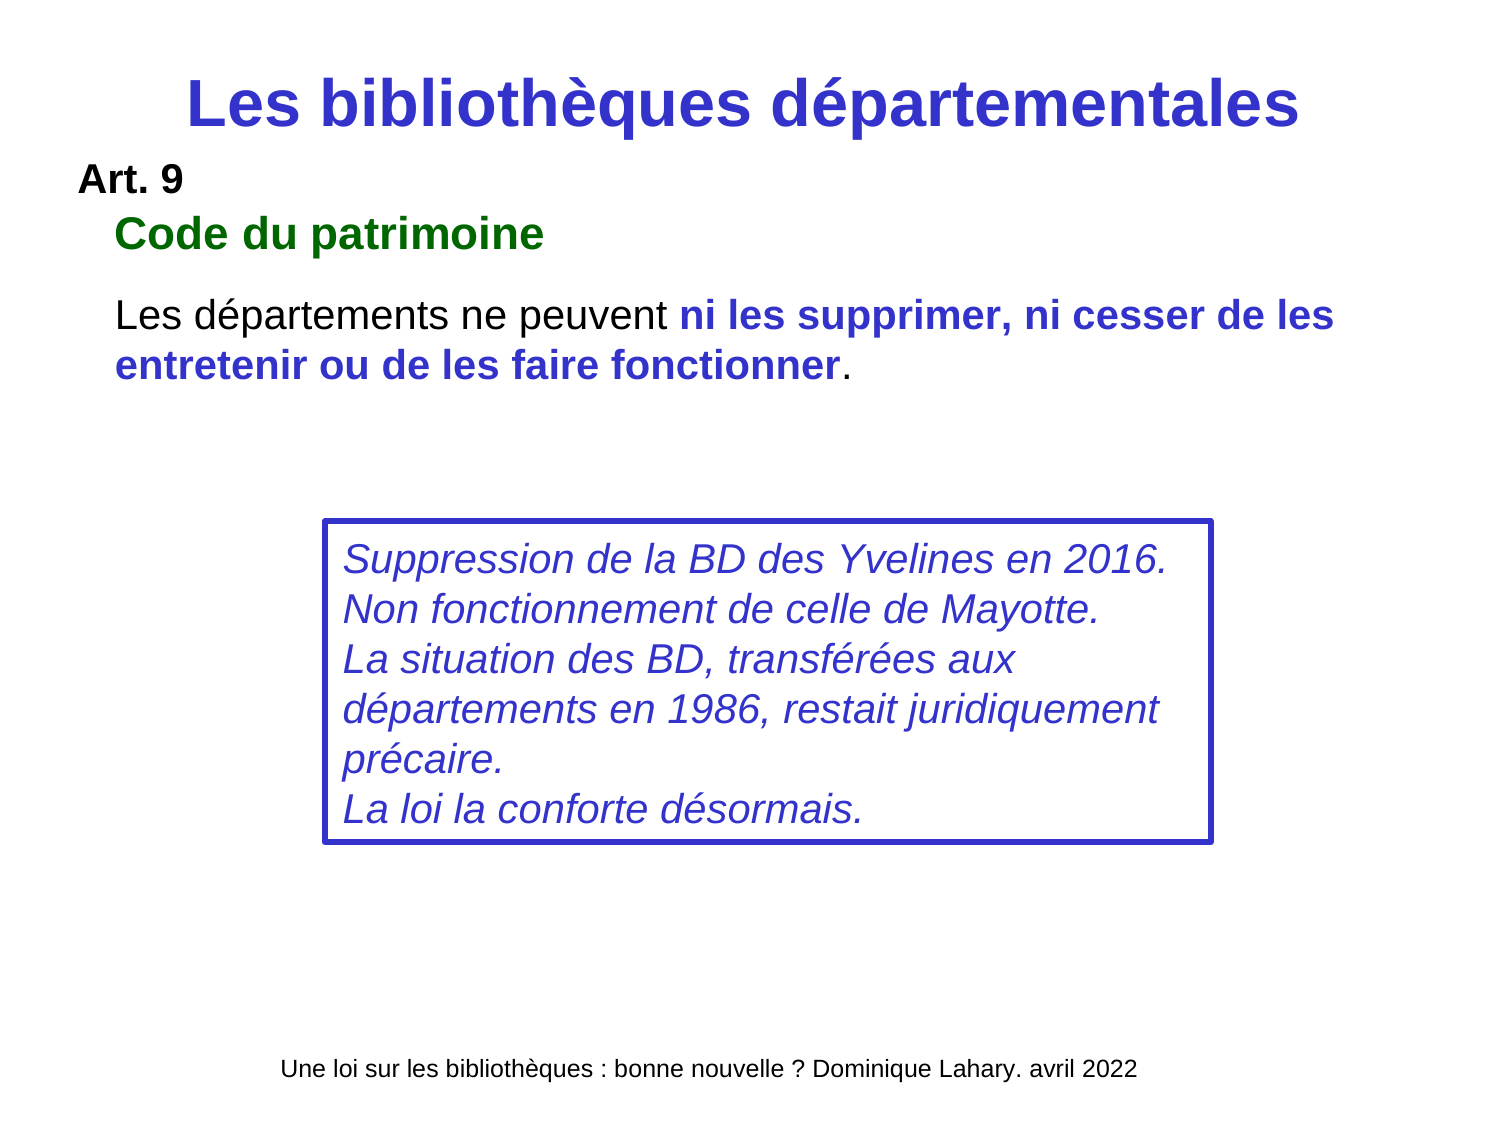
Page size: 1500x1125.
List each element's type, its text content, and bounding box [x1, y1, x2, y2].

text_box Code du patrimoine Les départements ne peuvent ni les supprimer, ni cesser de les entretenir ou de les faire fonctionner. [100, 196, 1400, 396]
text_box Une loi sur les bibliothèques : bonne nouvelle ? Dominique Lahary. avril 2022 [265, 1044, 1300, 1120]
text_box Les bibliothèques départementales [49, 0, 1438, 200]
text_box Art. 9 [62, 143, 334, 259]
text_box Suppression de la BD des Yvelines en 2016. Non fonctionnement de celle de Mayotte. La situation des BD, transférées aux départements en 1986, restait juridiquement précaire. La loi la conforte désormais. [324, 521, 1211, 843]
